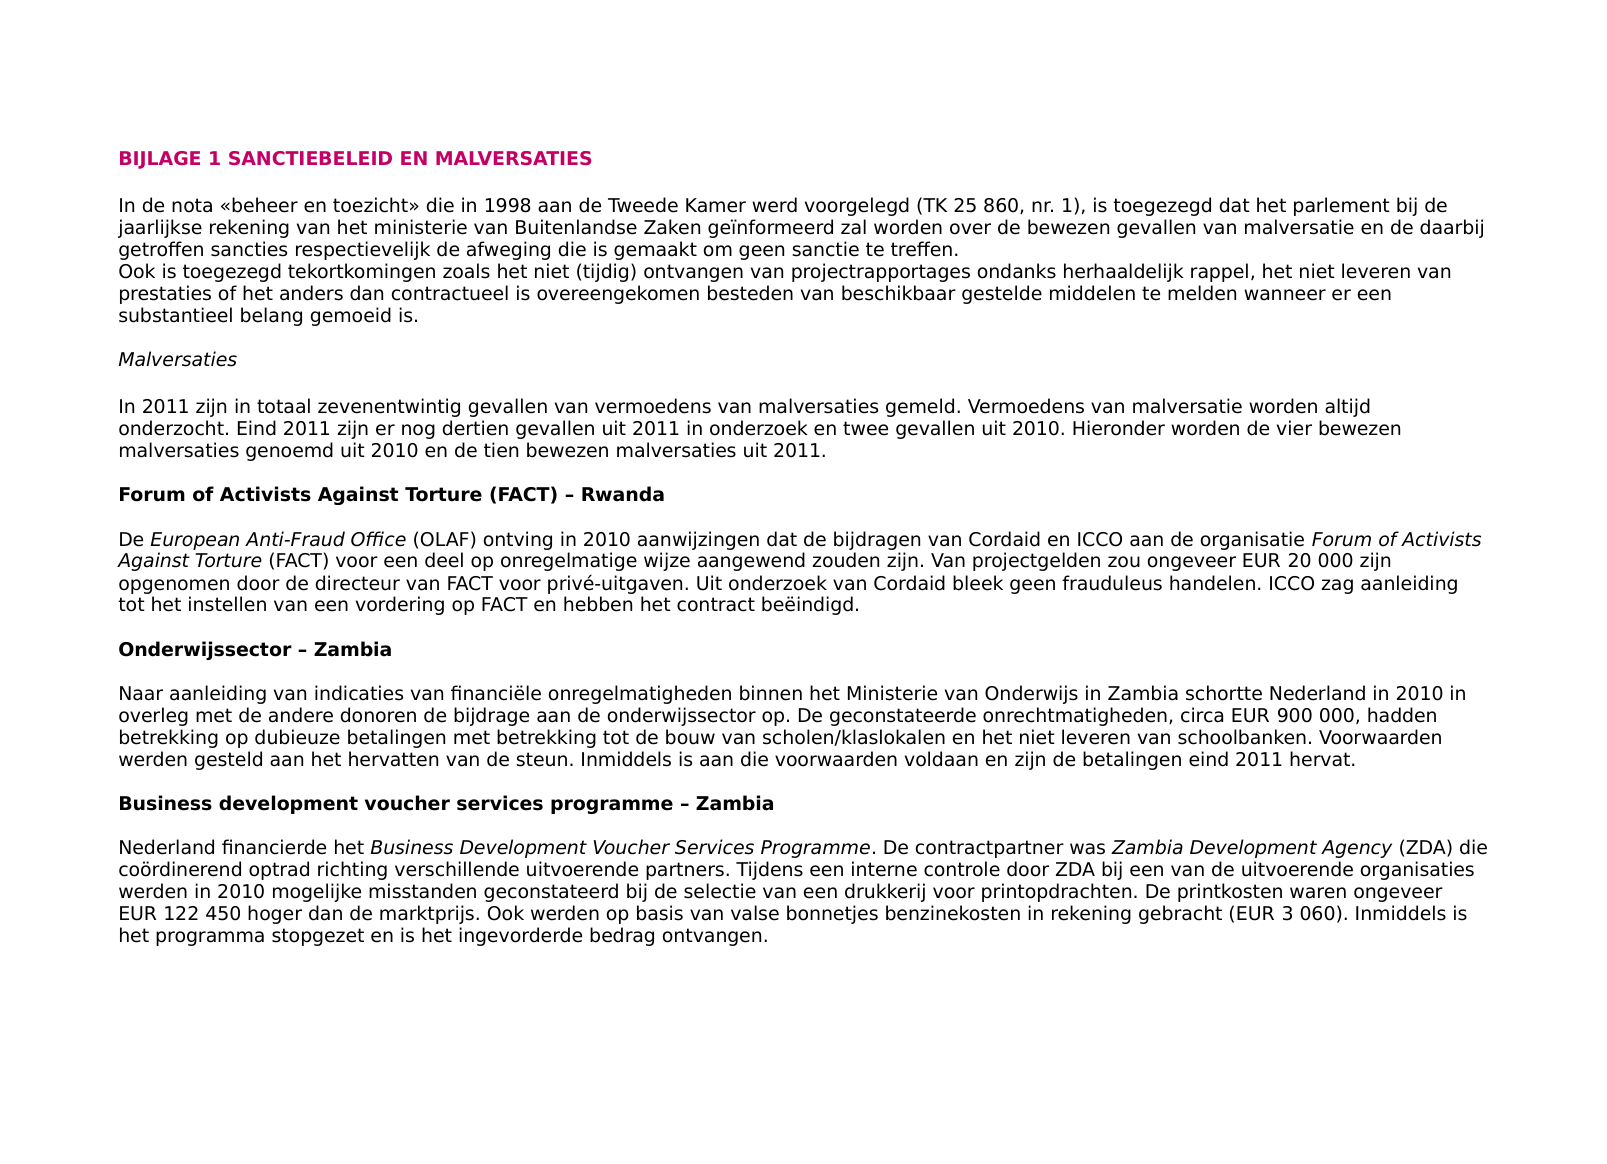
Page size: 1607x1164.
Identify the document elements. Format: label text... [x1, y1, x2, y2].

text Nederland financierde het Business Development Voucher Services Programme. De contractpartner was Zambia Development Agency (ZDA) die coördinerend optrad richting verschillende uitvoerende partners. Tijdens een interne controle door ZDA bij een van de uitvoerende organisaties werden in 2010 mogelijke misstanden geconstateerd bij de selectie van een drukkerij voor printopdrachten. De printkosten waren ongeveer EUR 122 450 hoger dan de marktprijs. Ook werden op basis van valse bonnetjes benzinekosten in rekening gebracht (EUR 3 060). Inmiddels is het programma stopgezet en is het ingevorderde bedrag ontvangen. [118, 837, 1488, 947]
subtitle Business development voucher services programme – Zambia [118, 793, 1488, 815]
subtitle Forum of Activists Against Torture (FACT) – Rwanda [118, 484, 1488, 506]
subtitle Onderwijssector – Zambia [118, 638, 1488, 661]
subtitle BIJLAGE 1 SANCTIEBELEID EN MALVERSATIES [118, 148, 1488, 170]
text Ook is toegezegd tekortkomingen zoals het niet (tijdig) ontvangen van projectrapportages ondanks herhaaldelijk rappel, het niet leveren van prestaties of het anders dan contractueel is overeengekomen besteden van beschikbaar gestelde middelen te melden wanneer er een substantieel belang gemoeid is. [118, 261, 1488, 327]
text De European Anti-Fraud Office (OLAF) ontving in 2010 aanwijzingen dat de bijdragen van Cordaid en ICCO aan de organisatie Forum of Activists Against Torture (FACT) voor een deel op onregelmatige wijze aangewend zouden zijn. Van projectgelden zou ongeveer EUR 20 000 zijn opgenomen door de directeur van FACT voor privé-uitgaven. Uit onderzoek van Cordaid bleek geen frauduleus handelen. ICCO zag aanleiding tot het instellen van een vordering op FACT en hebben het contract beëindigd. [118, 528, 1488, 616]
subtitle Malversaties [118, 349, 1488, 371]
text Naar aanleiding van indicaties van financiële onregelmatigheden binnen het Ministerie van Onderwijs in Zambia schortte Nederland in 2010 in overleg met de andere donoren de bijdrage aan de onderwijssector op. De geconstateerde onrechtmatigheden, circa EUR 900 000, hadden betrekking op dubieuze betalingen met betrekking tot de bouw van scholen/klaslokalen en het niet leveren van schoolbanken. Voorwaarden werden gesteld aan het hervatten van de steun. Inmiddels is aan die voorwaarden voldaan en zijn de betalingen eind 2011 hervat. [118, 683, 1488, 771]
text In de nota «beheer en toezicht» die in 1998 aan de Tweede Kamer werd voorgelegd (TK 25 860, nr. 1), is toegezegd dat het parlement bij de jaarlijkse rekening van het ministerie van Buitenlandse Zaken geïnformeerd zal worden over de bewezen gevallen van malversatie en de daarbij getroffen sancties respectievelijk de afweging die is gemaakt om geen sanctie te treffen. [118, 195, 1488, 261]
text In 2011 zijn in totaal zevenentwintig gevallen van vermoedens van malversaties gemeld. Vermoedens van malversatie worden altijd onderzocht. Eind 2011 zijn er nog dertien gevallen uit 2011 in onderzoek en twee gevallen uit 2010. Hieronder worden de vier bewezen malversaties genoemd uit 2010 en de tien bewezen malversaties uit 2011. [118, 396, 1488, 462]
